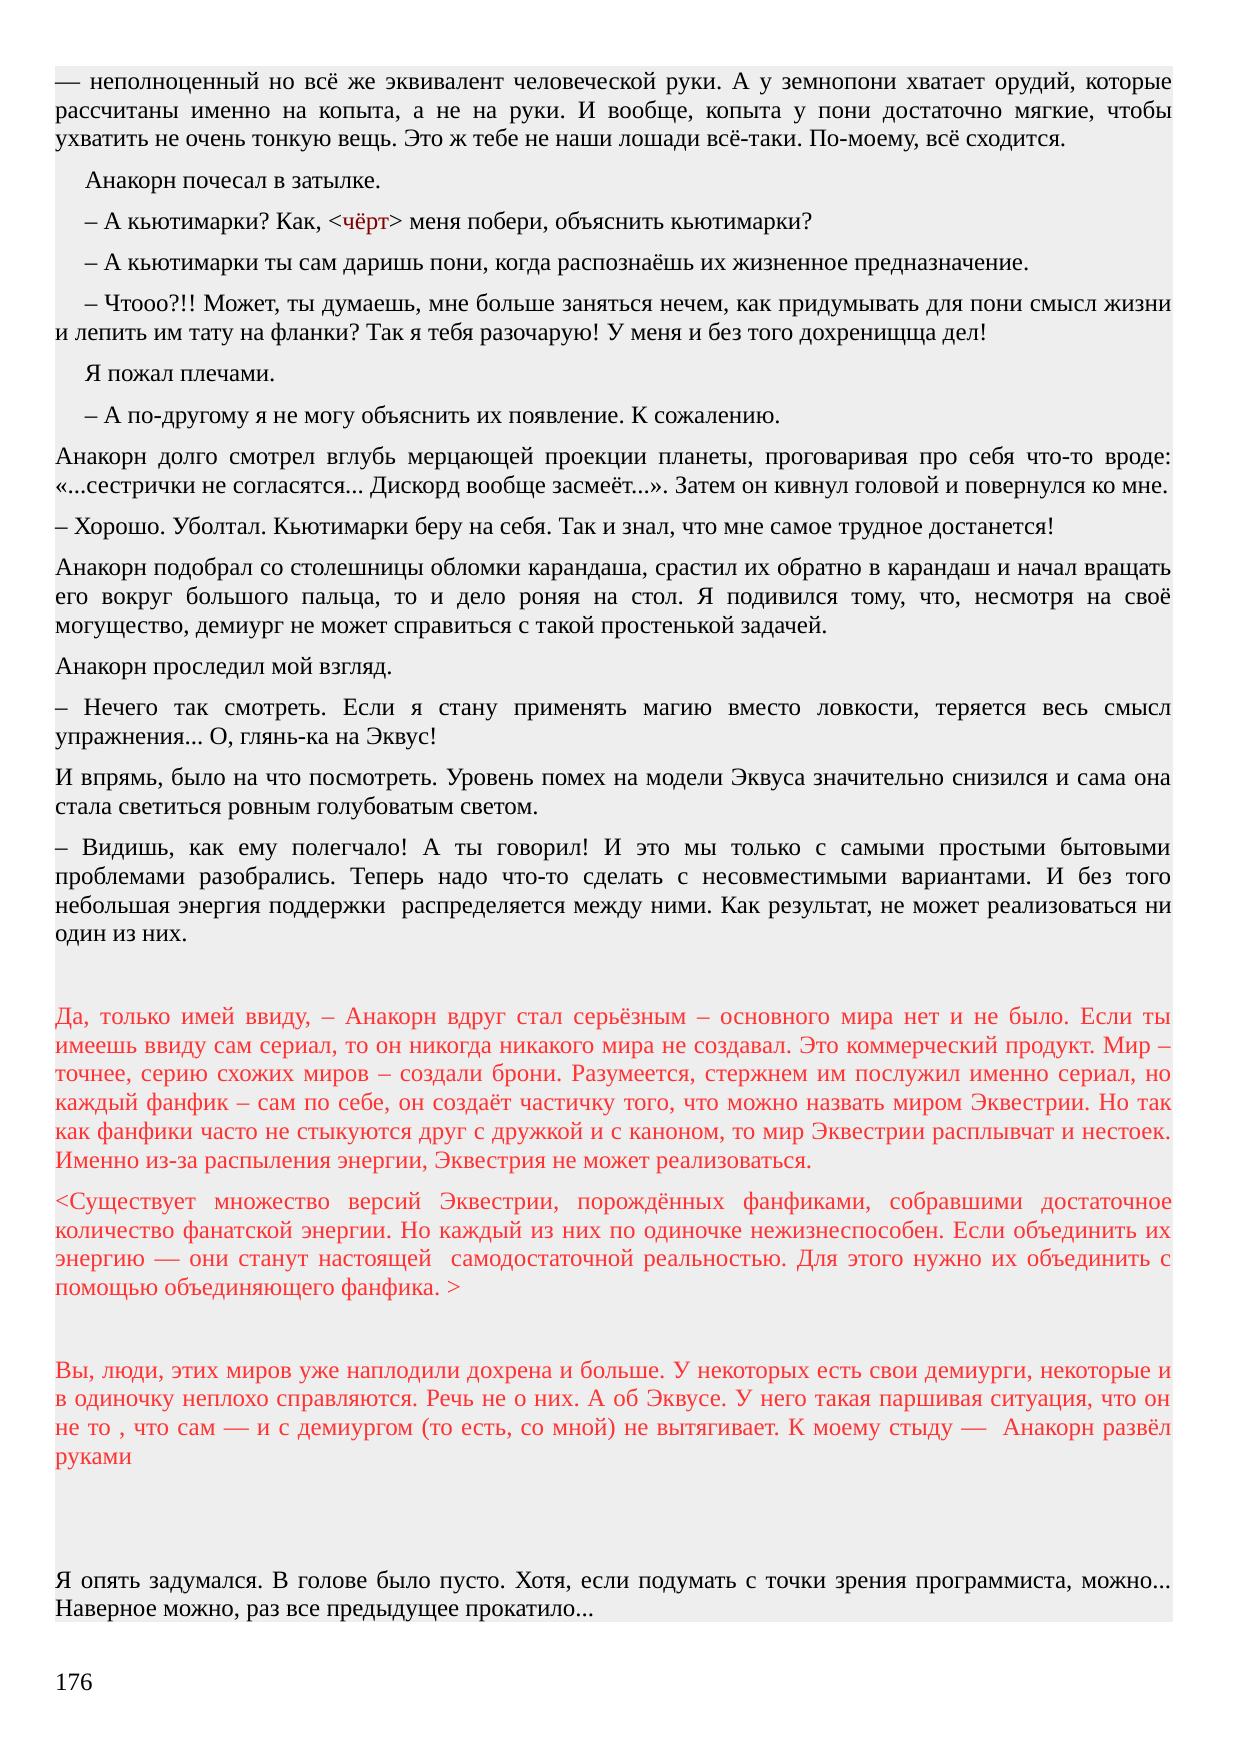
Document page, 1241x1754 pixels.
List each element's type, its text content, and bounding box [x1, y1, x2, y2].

text Я опять задумался. В голове было пусто. Хотя, если подумать с точки зрения программиста, можно... Наверное можно, раз все предыдущее прокатило... [55, 1565, 1173, 1622]
text – Нечего так смотреть. Если я стану применять магию вместо ловкости, теряется весь смысл упражнения... О, глянь-ка на Эквус! [55, 692, 1173, 750]
text – Видишь, как ему полегчало! А ты говорил! И это мы только с самыми простыми бытовыми проблемами разобрались. Теперь надо что-то сделать с несовместимыми вариантами. И без того небольшая энергия поддержки распределяется между ними. Как результат, не может реализоваться ни один из них. [55, 832, 1173, 947]
text Я пожал плечами. [55, 358, 1173, 387]
text – Хорошо. Уболтал. Кьютимарки беру на себя. Так и знал, что мне самое трудное достанется! [55, 511, 1173, 540]
text Да, только имей ввиду, – Анакорн вдруг стал серьёзным – основного мира нет и не было. Если ты имеешь ввиду сам сериал, то он никогда никакого мира не создавал. Это коммерческий продукт. Мир – точнее, серию схожих миров – создали брони. Разумеется, стержнем им послужил именно сериал, но каждый фанфик – сам по себе, он создаёт частичку того, что можно назвать миром Эквестрии. Но так как фанфики часто не стыкуются друг с дружкой и с каноном, то мир Эквестрии расплывчат и нестоек. Именно из-за распыления энергии, Эквестрия не может реализоваться. [55, 1001, 1173, 1173]
text – Чтооо?!! Может, ты думаешь, мне больше заняться нечем, как придумывать для пони смысл жизни и лепить им тату на фланки? Так я тебя разочарую! У меня и без того дохренищща дел! [55, 288, 1173, 346]
text Анакорн почесал в затылке. [55, 165, 1173, 193]
text И впрямь, было на что посмотреть. Уровень помех на модели Эквуса значительно снизился и сама она стала светиться ровным голубоватым светом. [55, 762, 1173, 820]
text Анакорн подобрал со столешницы обломки карандаша, срастил их обратно в карандаш и начал вращать его вокруг большого пальца, то и дело роняя на стол. Я подивился тому, что, несмотря на своё могущество, демиург не может справиться с такой простенькой задачей. [55, 552, 1173, 638]
text — неполноценный но всё же эквивалент человеческой руки. А у земнопони хватает орудий, которые рассчитаны именно на копыта, а не на руки. И вообще, копыта у пони достаточно мягкие, чтобы ухватить не очень тонкую вещь. Это ж тебе не наши лошади всё-таки. По-моему, всё сходится. [55, 66, 1173, 152]
text Анакорн проследил мой взгляд. [55, 651, 1173, 680]
text – А по-другому я не могу объяснить их появление. К сожалению. [55, 400, 1173, 428]
text – А кьютимарки ты сам даришь пони, когда распознаёшь их жизненное предназначение. [55, 247, 1173, 276]
text Анакорн долго смотрел вглубь мерцающей проекции планеты, проговаривая про себя что-то вроде: «...сестрички не согласятся... Дискорд вообще засмеёт...». Затем он кивнул головой и повернулся ко мне. [55, 441, 1173, 498]
text Вы, люди, этих миров уже наплодили дохрена и больше. У некоторых есть свои демиурги, некоторые и в одиночку неплохо справляются. Речь не о них. А об Эквусе. У него такая паршивая ситуация, что он не то , что сам — и с демиургом (то есть, со мной) не вытягивает. К моему стыду — Анакорн развёл руками [55, 1355, 1173, 1470]
text – А кьютимарки? Как, <чёрт> меня побери, объяснить кьютимарки? [55, 206, 1173, 235]
text <Существует множество версий Эквестрии, порождённых фанфиками, собравшими достаточное количество фанатской энергии. Но каждый из них по одиночке нежизнеспособен. Если объединить их энергию — они станут настоящей самодостаточной реальностью. Для этого нужно их объединить с помощью объединяющего фанфика. > [55, 1186, 1173, 1301]
